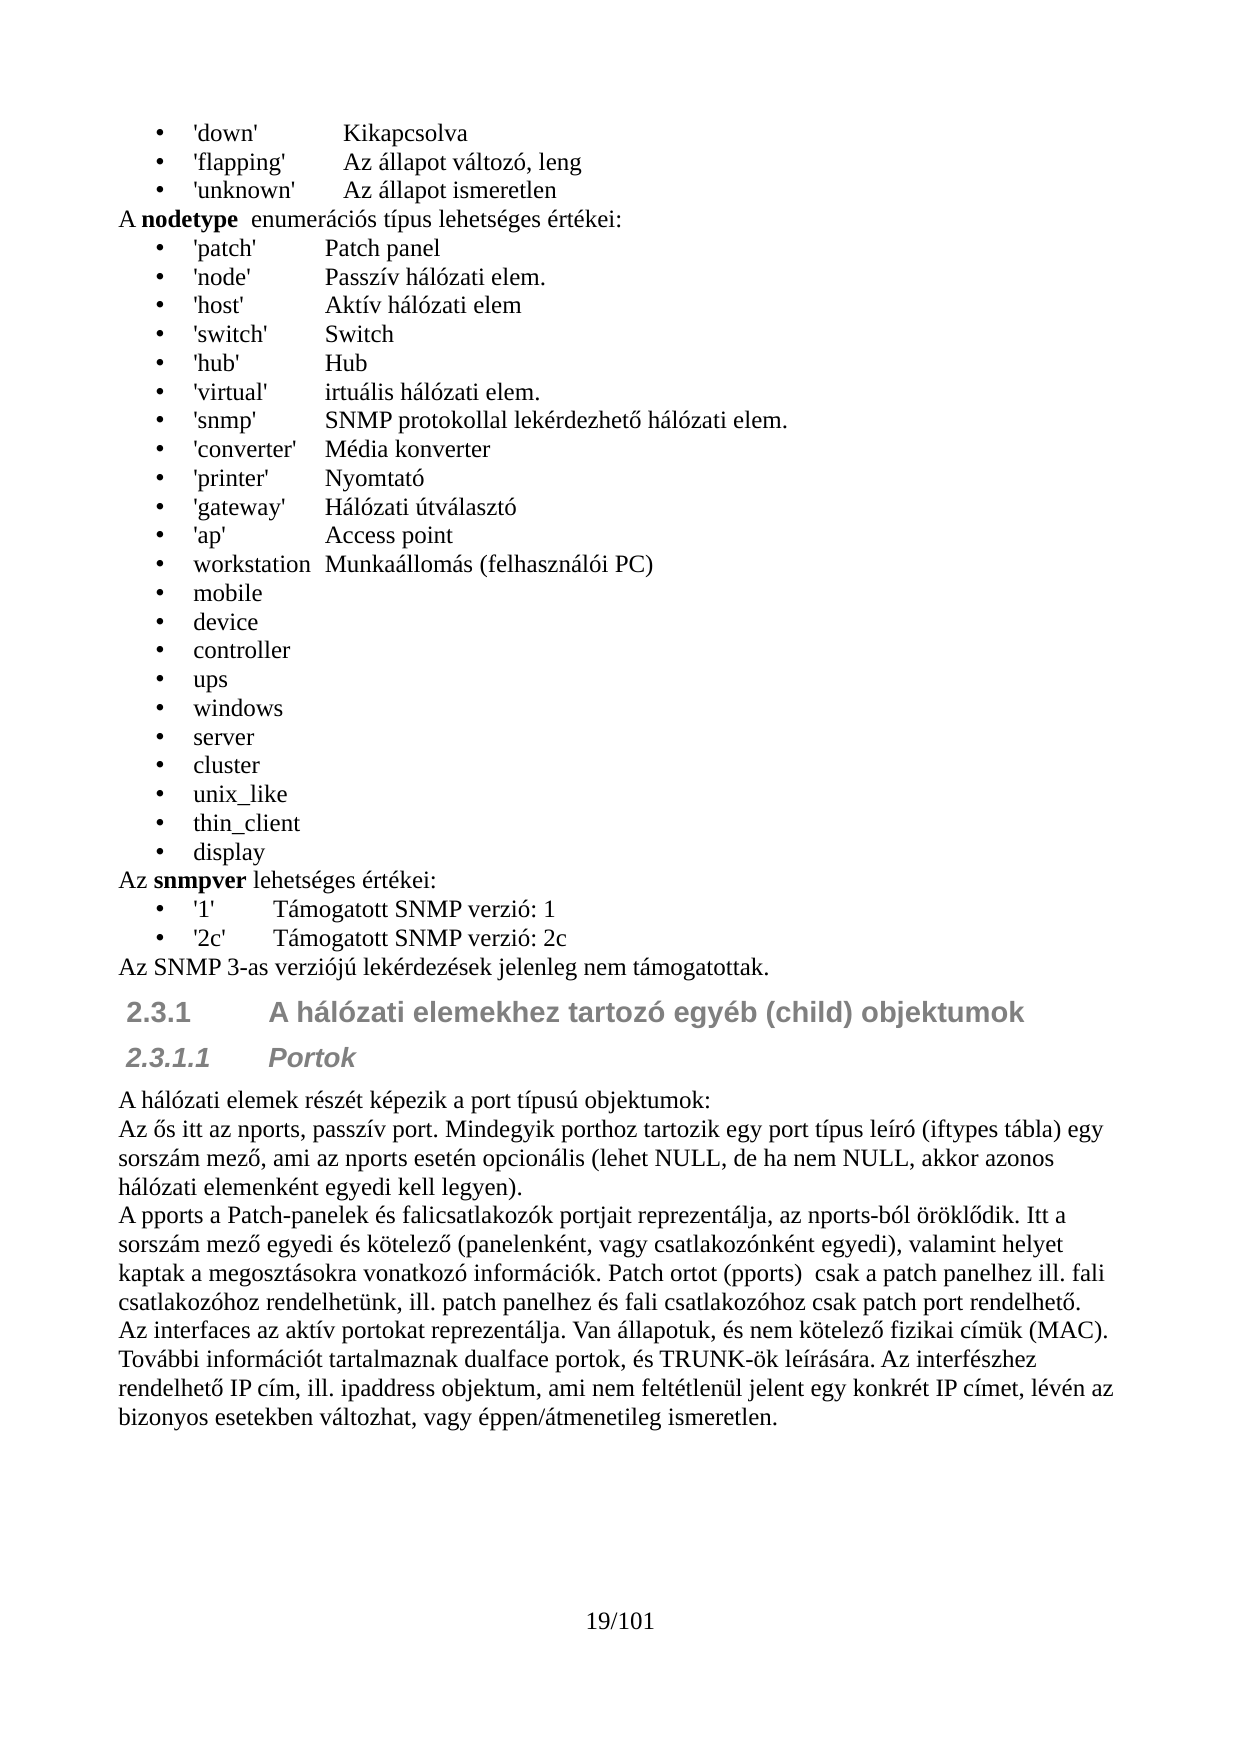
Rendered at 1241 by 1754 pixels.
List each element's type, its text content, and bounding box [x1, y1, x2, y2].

list 'gateway' Hálózati útválasztó [156, 492, 1122, 521]
list windows [156, 693, 1122, 722]
list ups [156, 664, 1122, 693]
text Az snmpver lehetséges értékei: [118, 866, 1122, 894]
list workstation Munkaállomás (felhasználói PC) [156, 549, 1122, 578]
list controller [156, 636, 1122, 664]
list 'node' Passzív hálózati elem. [156, 262, 1122, 291]
text A nodetype enumerációs típus lehetséges értékei: [118, 204, 1122, 233]
list '1' Támogatott SNMP verzió: 1 [156, 894, 1122, 923]
list 'down' Kikapcsolva [156, 118, 1122, 147]
list 'host' Aktív hálózati elem [156, 291, 1122, 319]
text A hálózati elemek részét képezik a port típusú objektumok: [118, 1086, 1122, 1114]
list 'ap' Access point [156, 521, 1122, 549]
list 'converter' Média konverter [156, 434, 1122, 463]
list '2c' Támogatott SNMP verzió: 2c [156, 923, 1122, 952]
list 'virtual' irtuális hálózati elem. [156, 377, 1122, 406]
list device [156, 607, 1122, 636]
text A pports a Patch-panelek és falicsatlakozók portjait reprezentálja, az nports-ból öröklődik. Itt a sorszám mező egyedi és kötelező (panelenként, vagy csatlakozónként egyedi), valamint helyet kaptak a megosztásokra vonatkozó információk. Patch ortot (pports) csak a patch panelhez ill. fali csatlakozóhoz rendelhetünk, ill. patch panelhez és fali csatlakozóhoz csak patch port rendelhető. [118, 1201, 1122, 1316]
list display [156, 837, 1122, 866]
list 'flapping' Az állapot változó, leng [156, 147, 1122, 176]
subtitle Portok [118, 1041, 1122, 1073]
list server [156, 722, 1122, 751]
list 'hub' Hub [156, 348, 1122, 377]
list 'unknown' Az állapot ismeretlen [156, 176, 1122, 204]
list thin_client [156, 808, 1122, 837]
text Az interfaces az aktív portokat reprezentálja. Van állapotuk, és nem kötelező fizikai címük (MAC). További információt tartalmaznak dualface portok, és TRUNK-ök leírására. Az interfészhez rendelhető IP cím, ill. ipaddress objektum, ami nem feltétlenül jelent egy konkrét IP címet, lévén az bizonyos esetekben változhat, vagy éppen/átmenetileg ismeretlen. [118, 1316, 1122, 1431]
list cluster [156, 751, 1122, 779]
subtitle A hálózati elemekhez tartozó egyéb (child) objektumok [118, 995, 1122, 1029]
list mobile [156, 578, 1122, 607]
text Az ős itt az nports, passzív port. Mindegyik porthoz tartozik egy port típus leíró (iftypes tábla) egy sorszám mező, ami az nports esetén opcionális (lehet NULL, de ha nem NULL, akkor azonos hálózati elemenként egyedi kell legyen). [118, 1114, 1122, 1201]
list 'patch' Patch panel [156, 233, 1122, 262]
list 'printer' Nyomtató [156, 463, 1122, 492]
text Az SNMP 3-as verziójú lekérdezések jelenleg nem támogatottak. [118, 952, 1122, 981]
list 'snmp' SNMP protokollal lekérdezhető hálózati elem. [156, 406, 1122, 434]
list 'switch' Switch [156, 319, 1122, 348]
list unix_like [156, 779, 1122, 808]
